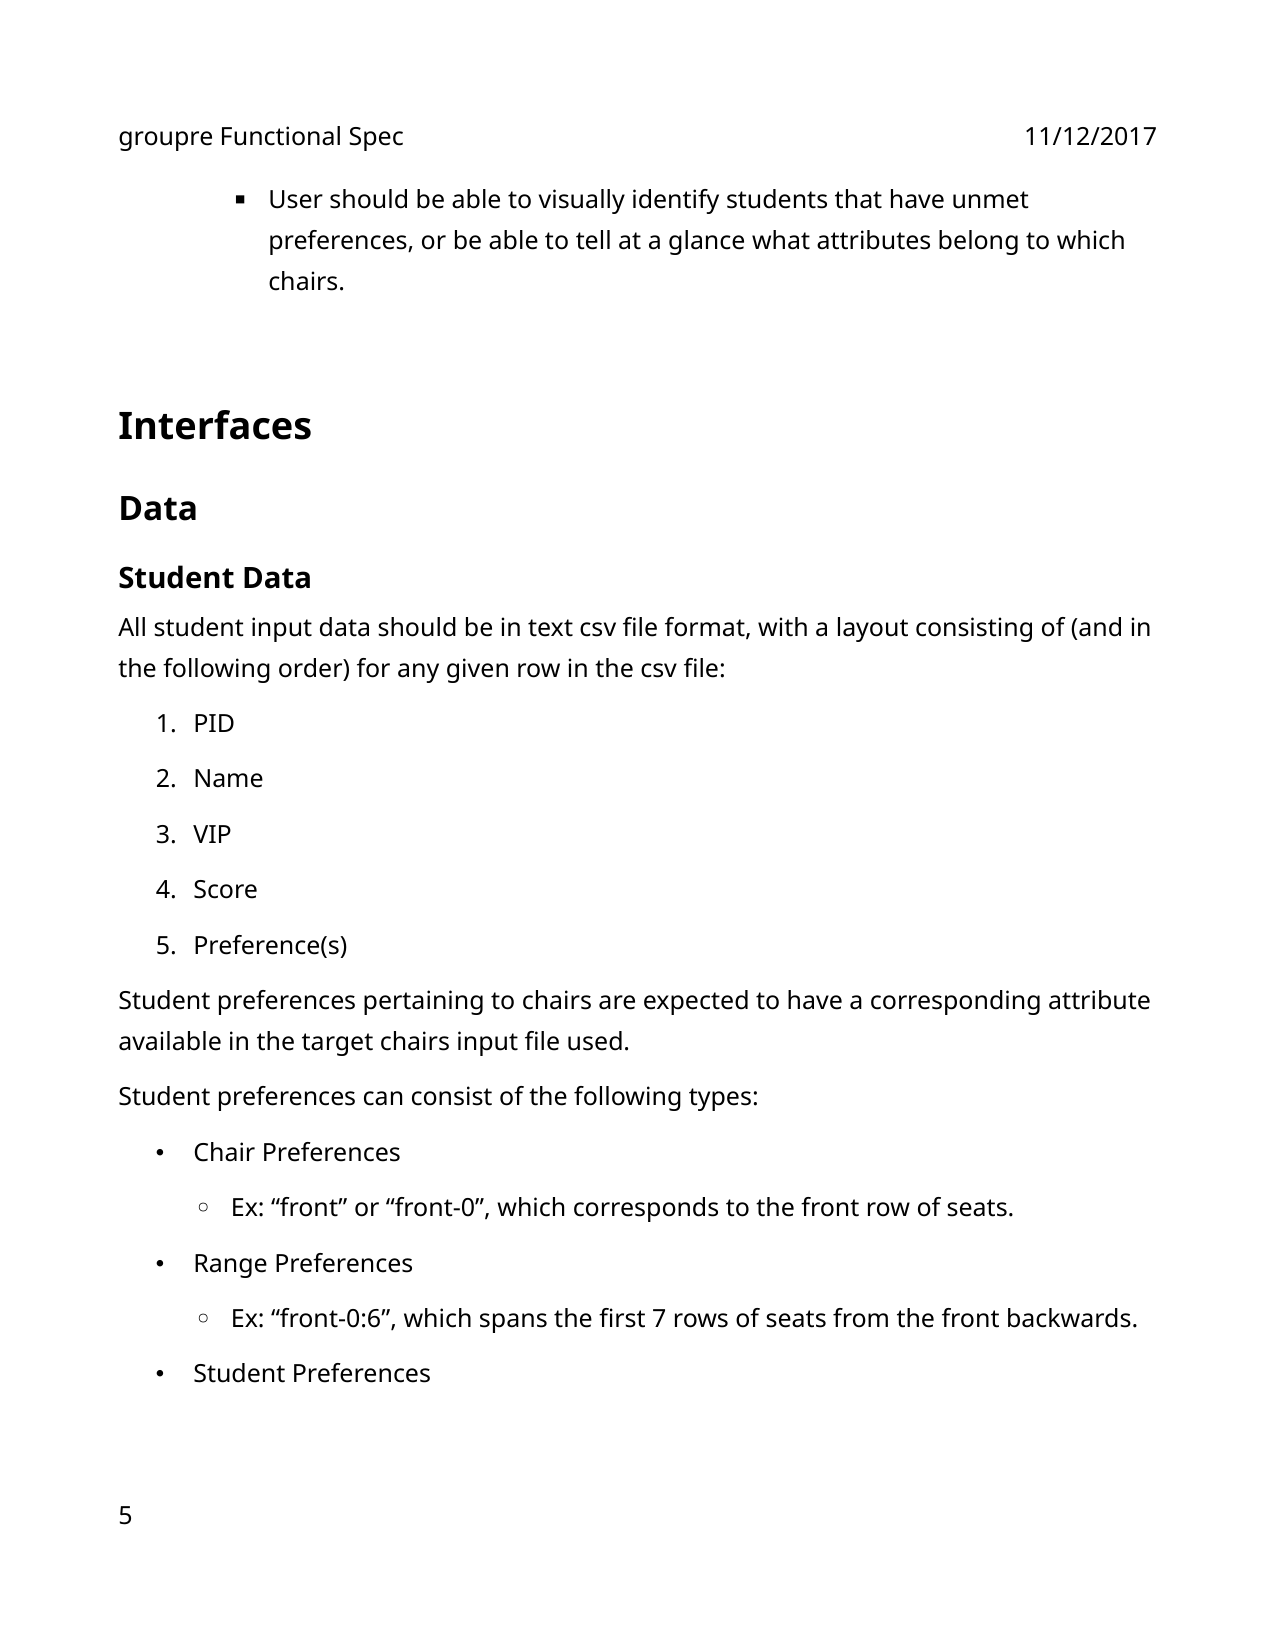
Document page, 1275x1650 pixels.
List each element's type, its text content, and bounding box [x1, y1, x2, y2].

list Range Preferences [156, 1245, 1157, 1279]
list User should be able to visually identify students that have unmet preferences, or be able to tell at a glance what attributes belong to which chairs. [231, 182, 1157, 297]
subtitle Data [118, 484, 1157, 530]
list Preference(s) [156, 927, 1157, 961]
list Student Preferences [156, 1356, 1157, 1390]
subtitle Student Data [118, 557, 1157, 597]
list Name [156, 761, 1157, 795]
list Ex: “front-0:6”, which spans the first 7 rows of seats from the front backwards. [193, 1301, 1157, 1335]
subtitle Interfaces [118, 399, 1157, 451]
list Ex: “front” or “front-0”, which corresponds to the front row of seats. [193, 1190, 1157, 1224]
list Score [156, 872, 1157, 906]
text Student preferences can consist of the following types: [118, 1079, 1157, 1113]
text All student input data should be in text csv file format, with a layout consisting of (and in the following order) for any given row in the csv file: [118, 609, 1157, 684]
list VIP [156, 817, 1157, 851]
list PID [156, 706, 1157, 740]
text Student preferences pertaining to chairs are expected to have a corresponding attribute available in the target chairs input file used. [118, 983, 1157, 1058]
list Chair Preferences [156, 1134, 1157, 1168]
